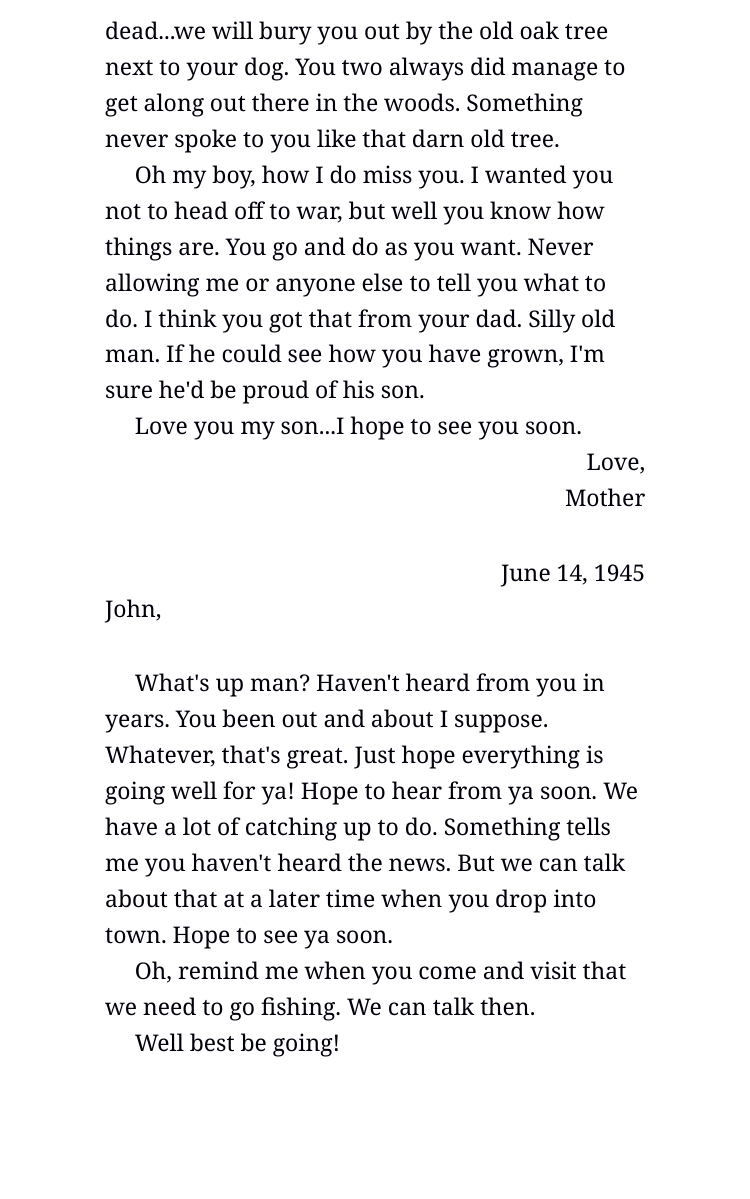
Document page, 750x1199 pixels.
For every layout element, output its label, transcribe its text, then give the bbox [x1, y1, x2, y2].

text Love you my son...I hope to see you soon. [105, 410, 645, 442]
text June 14, 1945 [105, 557, 645, 588]
text Oh, remind me when you come and visit that we need to go fishing. We can talk then. [105, 954, 645, 1022]
text John, [105, 593, 645, 624]
text Oh my boy, how I do miss you. I wanted you not to head off to war, but well you know how things are. You go and do as you want. Never allowing me or anyone else to tell you what to do. I think you got that from your dad. Silly old man. If he could see how you have grown, I'm sure he'd be proud of his son. [105, 159, 645, 406]
text Love, [105, 446, 645, 477]
text dead...we will bury you out by the old oak tree next to your dog. You two always did manage to get along out there in the woods. Something never spoke to you like that darn old tree. [105, 15, 645, 154]
text Well best be going! [105, 1026, 645, 1058]
text What's up man? Haven't heard from you in years. You been out and about I suppose. Whatever, that's great. Just hope everything is going well for ya! Hope to hear from ya soon. We have a lot of catching up to do. Something tells me you haven't heard the news. But we can talk about that at a later time when you drop into town. Hope to see ya soon. [105, 667, 645, 950]
text Mother [105, 482, 645, 513]
